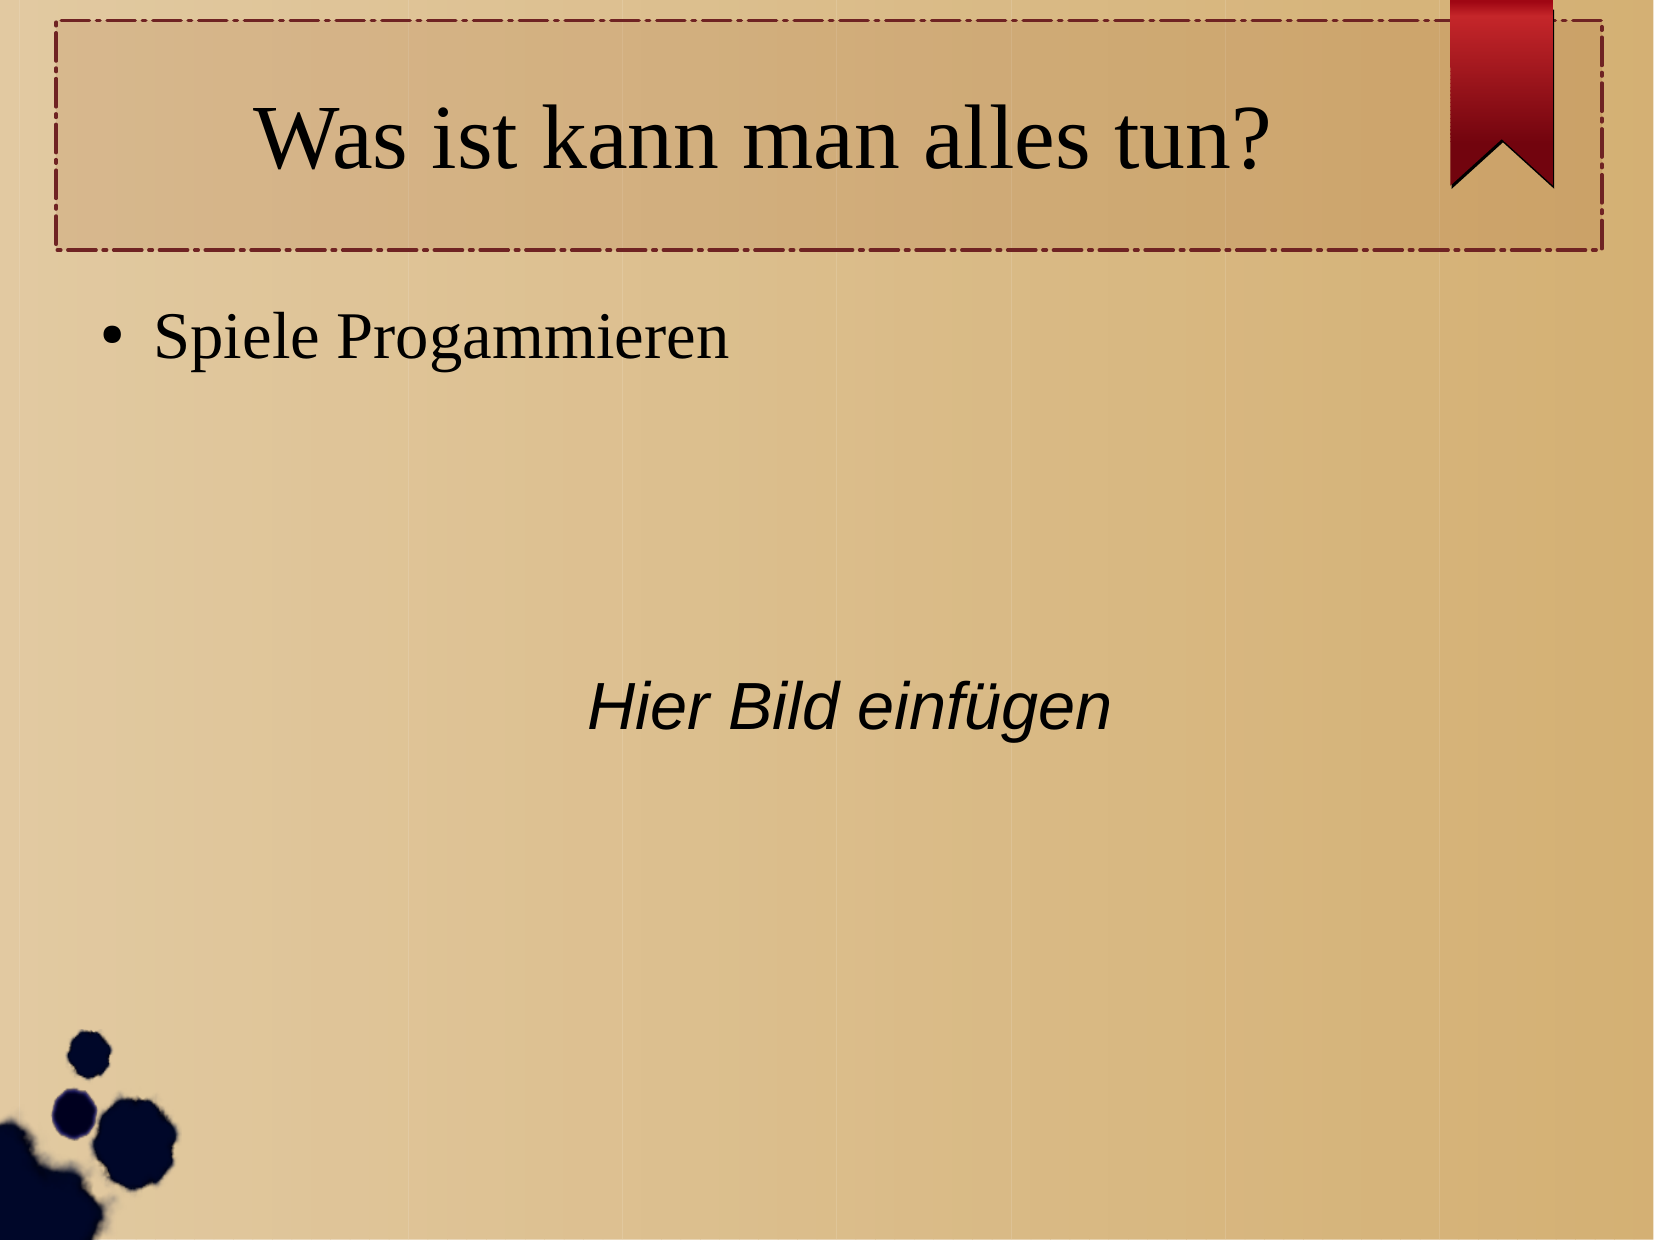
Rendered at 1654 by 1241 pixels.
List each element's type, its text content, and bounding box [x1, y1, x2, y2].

list Spiele Progammieren [82, 299, 1571, 438]
text_box Hier Bild einfügen [507, 661, 1193, 826]
title Was ist kann man alles tun? [82, 47, 1412, 229]
